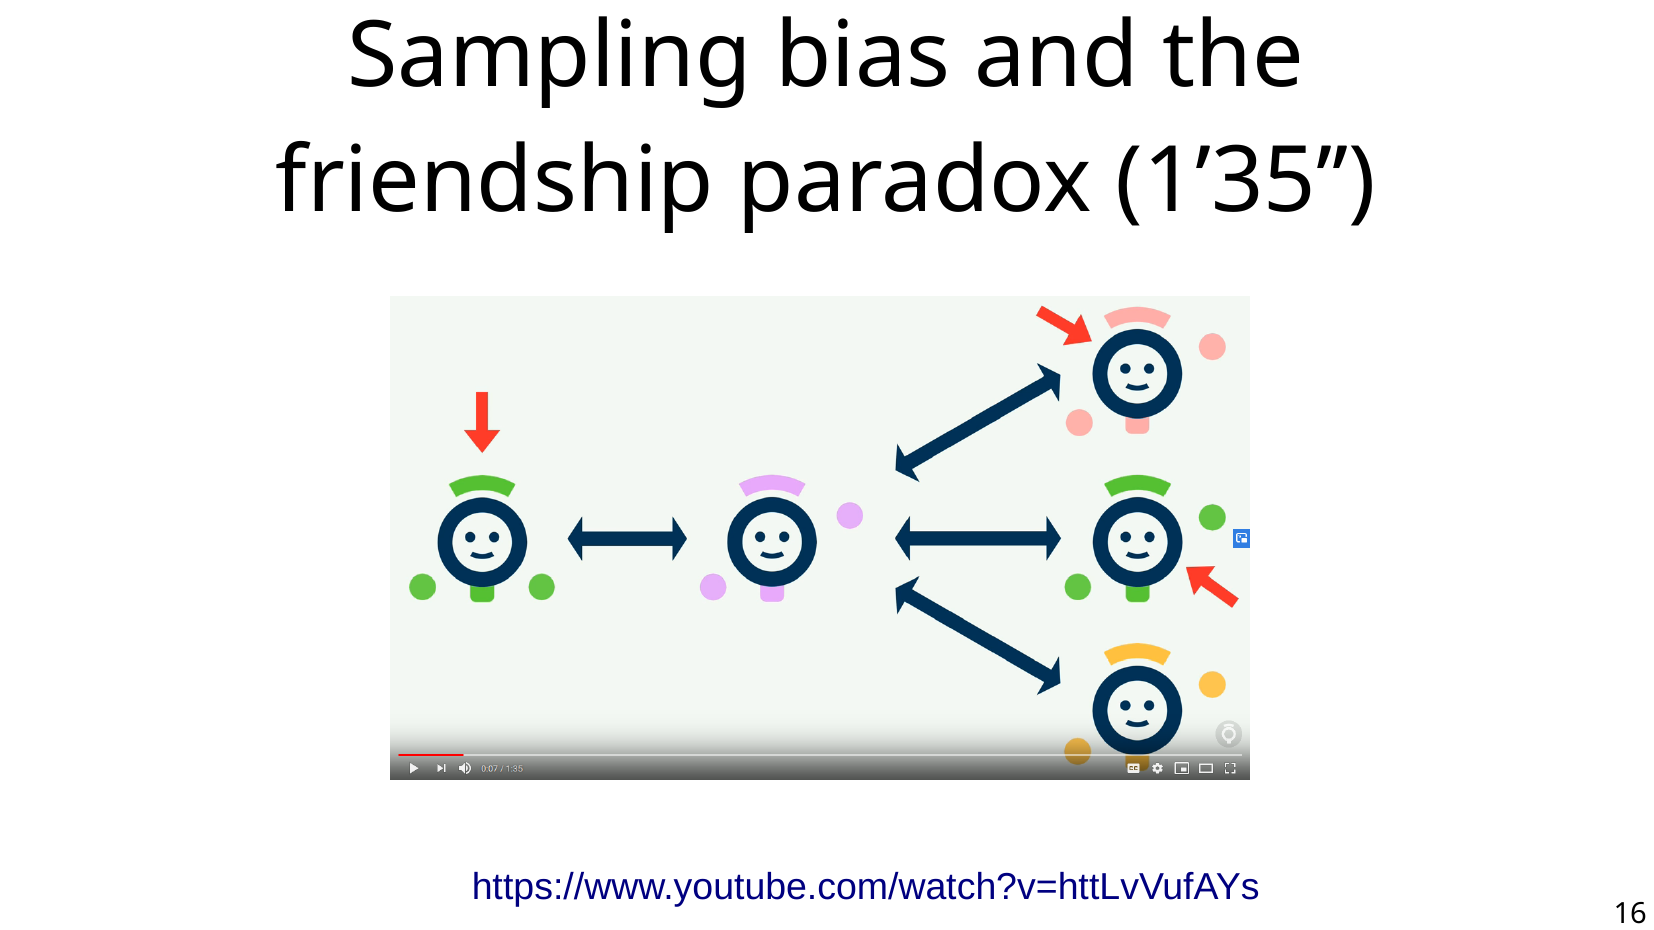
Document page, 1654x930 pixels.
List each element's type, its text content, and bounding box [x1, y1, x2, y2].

text_box https://www.youtube.com/watch?v=httLvVufAYs [457, 858, 1276, 916]
picture [390, 296, 1250, 781]
title Sampling bias and the friendship paradox (1’35’’) [82, 1, 1571, 225]
